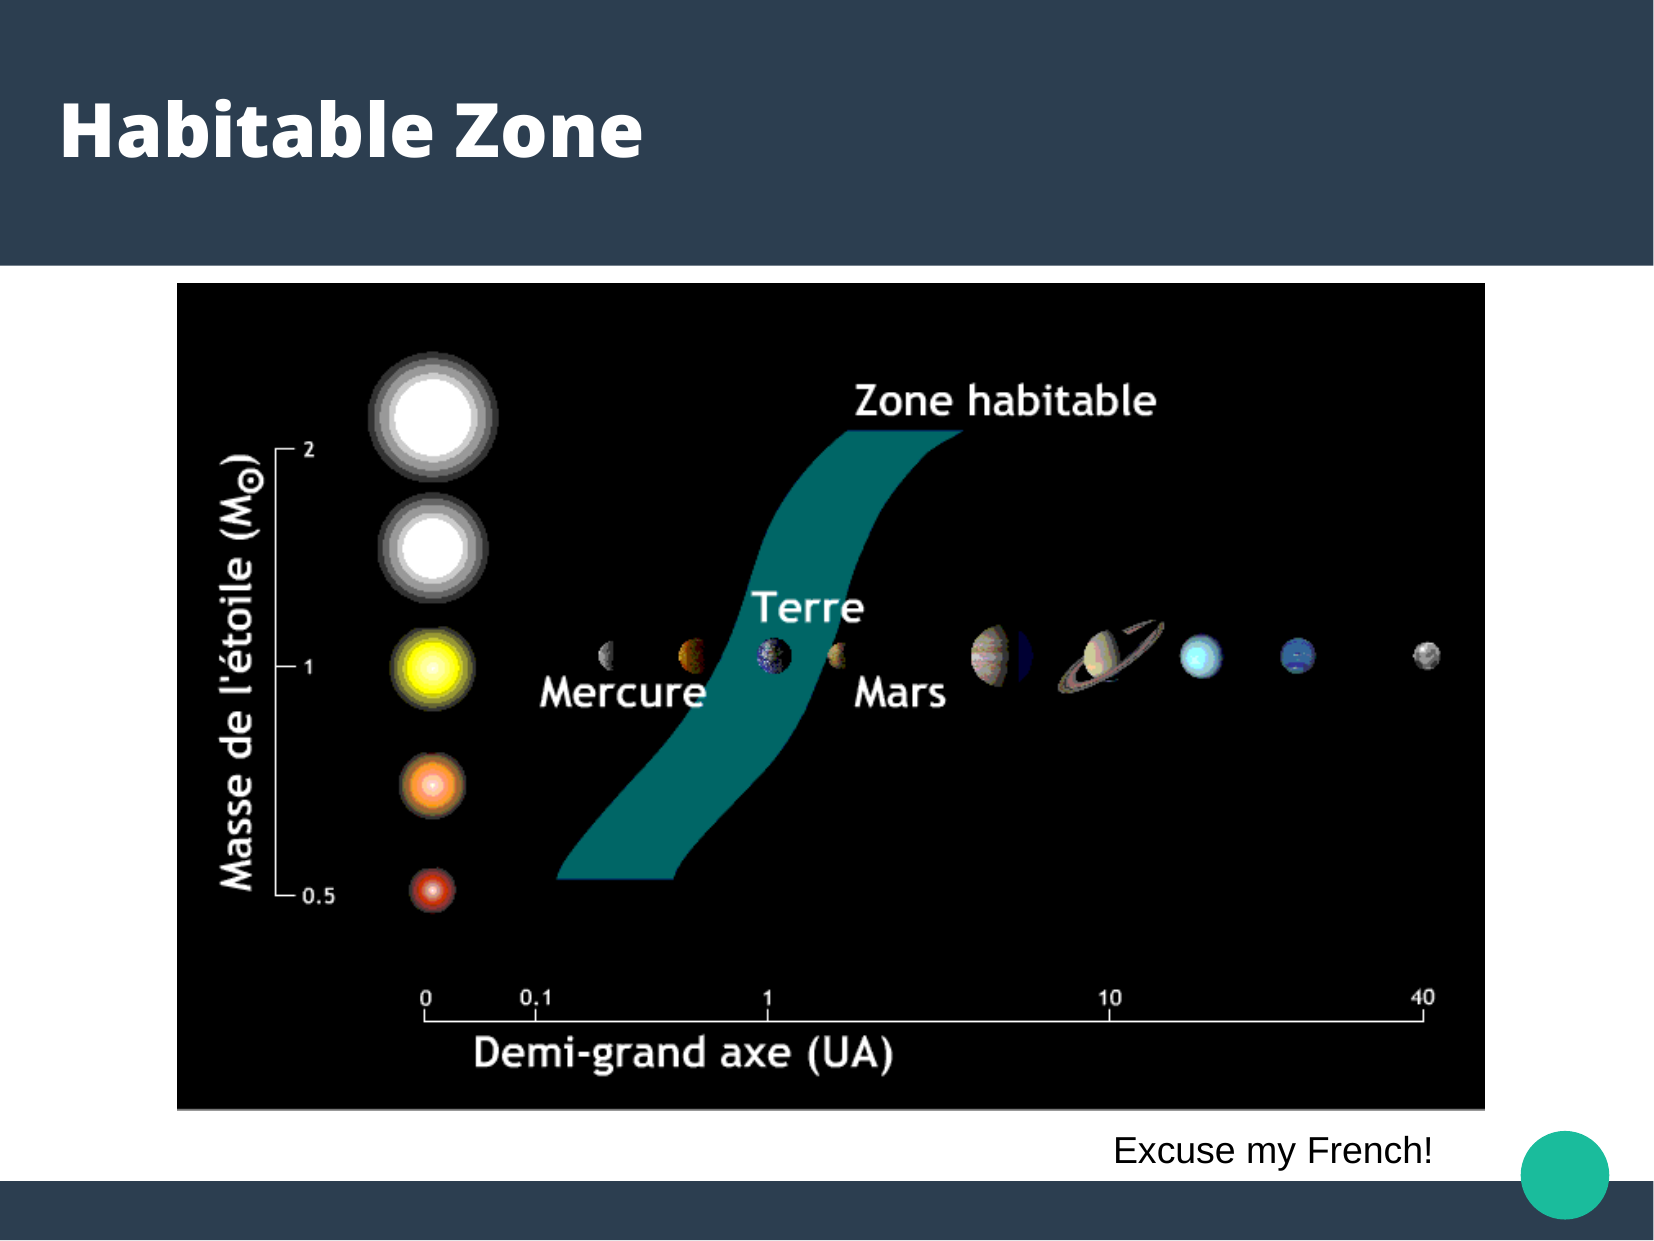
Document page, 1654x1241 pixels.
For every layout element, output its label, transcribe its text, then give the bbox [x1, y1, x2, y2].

picture [177, 283, 1485, 1111]
text_box Excuse my French! [1098, 1122, 1501, 1179]
title Habitable Zone [59, 49, 1595, 207]
